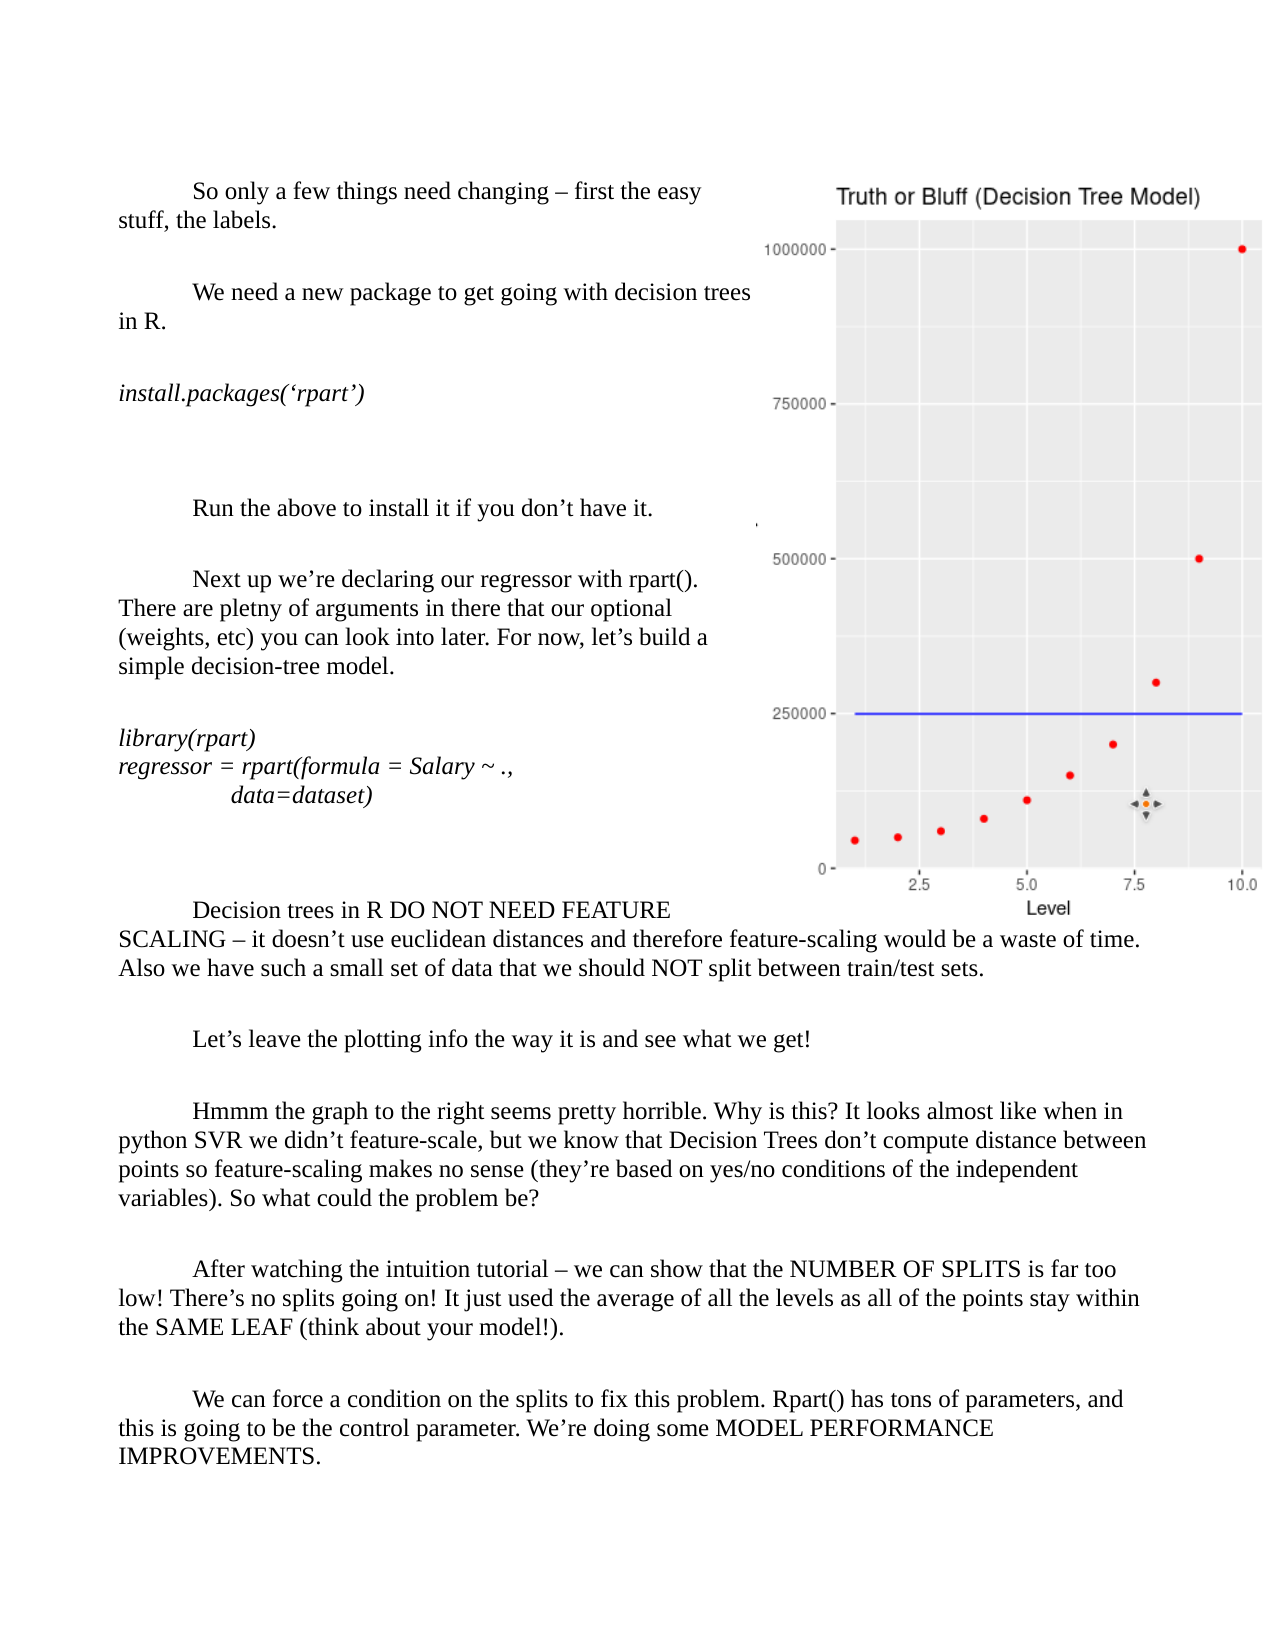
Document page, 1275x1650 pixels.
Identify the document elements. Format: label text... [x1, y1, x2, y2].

text regressor = rpart(formula = Salary ~ ., [118, 751, 756, 780]
text So only a few things need changing – first the easy stuff, the labels. [118, 176, 1157, 234]
text data=dataset) [118, 780, 756, 809]
text Let’s leave the plotting info the way it is and see what we get! [118, 1024, 1157, 1053]
text Decision trees in R DO NOT NEED FEATURE SCALING – it doesn’t use euclidean distances and therefore feature-scaling would be a waste of time. Also we have such a small set of data that we should NOT split between train/test sets. [118, 895, 1157, 981]
text We can force a condition on the splits to fix this problem. Rpart() has tons of parameters, and this is going to be the control parameter. We’re doing some MODEL PERFORMANCE IMPROVEMENTS. [118, 1384, 1157, 1470]
picture [756, 184, 1266, 924]
text Hmmm the graph to the right seems pretty horrible. Why is this? It looks almost like when in python SVR we didn’t feature-scale, but we know that Decision Trees don’t compute distance between points so feature-scaling makes no sense (they’re based on yes/no conditions of the independent variables). So what could the problem be? [118, 1096, 1157, 1211]
text We need a new package to get going with decision trees in R. [118, 277, 756, 334]
text After watching the intuition tutorial – we can show that the NUMBER OF SPLITS is far too low! There’s no splits going on! It just used the average of all the levels as all of the points stay within the SAME LEAF (think about your model!). [118, 1254, 1157, 1341]
text install.packages(‘rpart’) [118, 378, 756, 406]
text Next up we’re declaring our regressor with rpart(). There are pletny of arguments in there that our optional (weights, etc) you can look into later. For now, let’s build a simple decision-tree model. [118, 564, 756, 679]
text Run the above to install it if you don’t have it. [118, 493, 756, 521]
text library(rpart) [118, 723, 756, 751]
